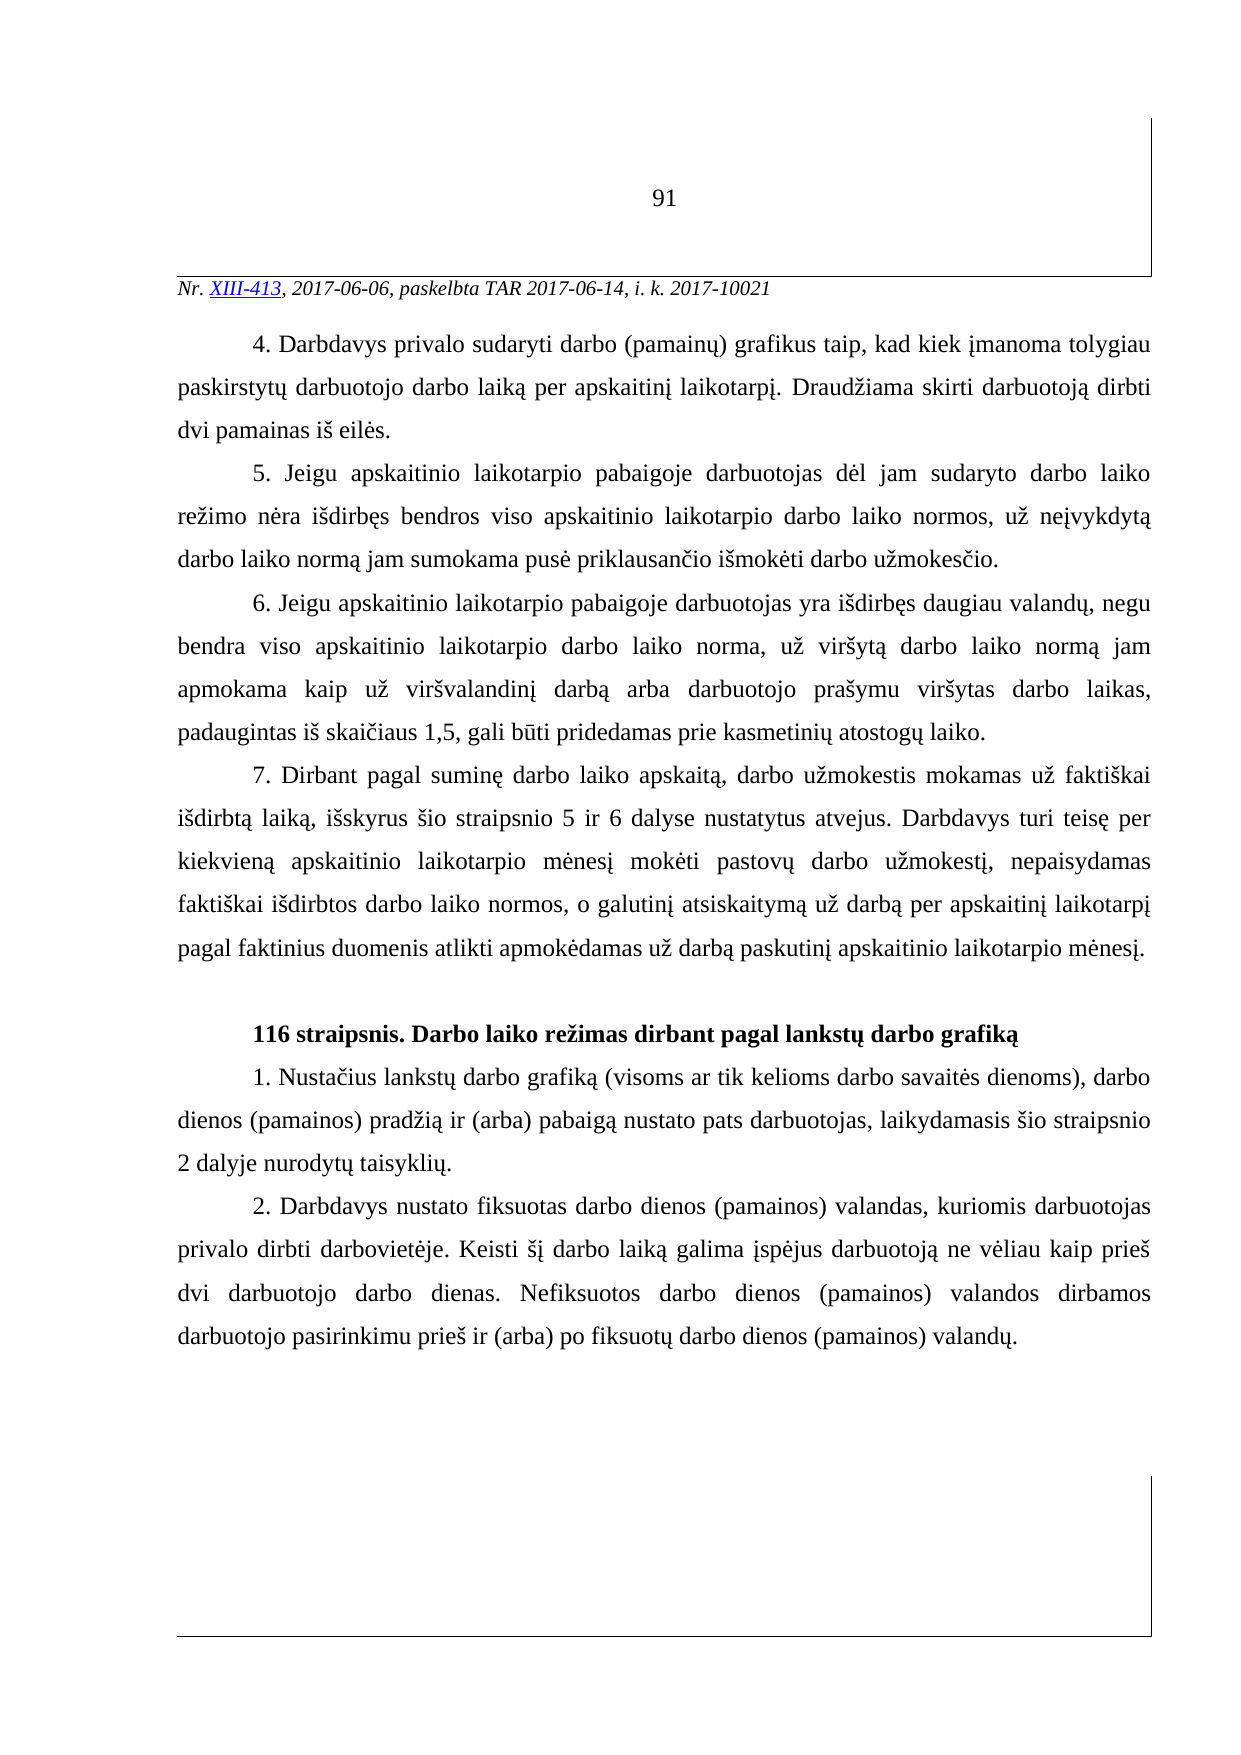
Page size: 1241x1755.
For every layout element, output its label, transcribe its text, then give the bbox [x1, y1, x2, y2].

text 1. Nustačius lankstų darbo grafiką (visoms ar tik kelioms darbo savaitės dienoms), darbo dienos (pamainos) pradžią ir (arba) pabaigą nustato pats darbuotojas, laikydamasis šio straipsnio 2 dalyje nurodytų taisyklių. [177, 1062, 1152, 1177]
text Nr. XIII-413, 2017-06-06, paskelbta TAR 2017-06-14, i. k. 2017-10021 [177, 276, 1152, 300]
text 4. Darbdavys privalo sudaryti darbo (pamainų) grafikus taip, kad kiek įmanoma tolygiau paskirstytų darbuotojo darbo laiką per apskaitinį laikotarpį. Draudžiama skirti darbuotoją dirbti dvi pamainas iš eilės. [177, 329, 1152, 444]
subtitle 116 straipsnis. Darbo laiko režimas dirbant pagal lankstų darbo grafiką [177, 1019, 1152, 1048]
text 7. Dirbant pagal suminę darbo laiko apskaitą, darbo užmokestis mokamas už faktiškai išdirbtą laiką, išskyrus šio straipsnio 5 ir 6 dalyse nustatytus atvejus. Darbdavys turi teisę per kiekvieną apskaitinio laikotarpio mėnesį mokėti pastovų darbo užmokestį, nepaisydamas faktiškai išdirbtos darbo laiko normos, o galutinį atsiskaitymą už darbą per apskaitinį laikotarpį pagal faktinius duomenis atlikti apmokėdamas už darbą paskutinį apskaitinio laikotarpio mėnesį. [177, 760, 1152, 961]
text 6. Jeigu apskaitinio laikotarpio pabaigoje darbuotojas yra išdirbęs daugiau valandų, negu bendra viso apskaitinio laikotarpio darbo laiko norma, už viršytą darbo laiko normą jam apmokama kaip už viršvalandinį darbą arba darbuotojo prašymu viršytas darbo laikas, padaugintas iš skaičiaus 1,5, gali būti pridedamas prie kasmetinių atostogų laiko. [177, 588, 1152, 746]
text 2. Darbdavys nustato fiksuotas darbo dienos (pamainos) valandas, kuriomis darbuotojas privalo dirbti darbovietėje. Keisti šį darbo laiką galima įspėjus darbuotoją ne vėliau kaip prieš dvi darbuotojo darbo dienas. Nefiksuotos darbo dienos (pamainos) valandos dirbamos darbuotojo pasirinkimu prieš ir (arba) po fiksuotų darbo dienos (pamainos) valandų. [177, 1191, 1152, 1349]
text 5. Jeigu apskaitinio laikotarpio pabaigoje darbuotojas dėl jam sudaryto darbo laiko režimo nėra išdirbęs bendros viso apskaitinio laikotarpio darbo laiko normos, už neįvykdytą darbo laiko normą jam sumokama pusė priklausančio išmokėti darbo užmokesčio. [177, 458, 1152, 573]
